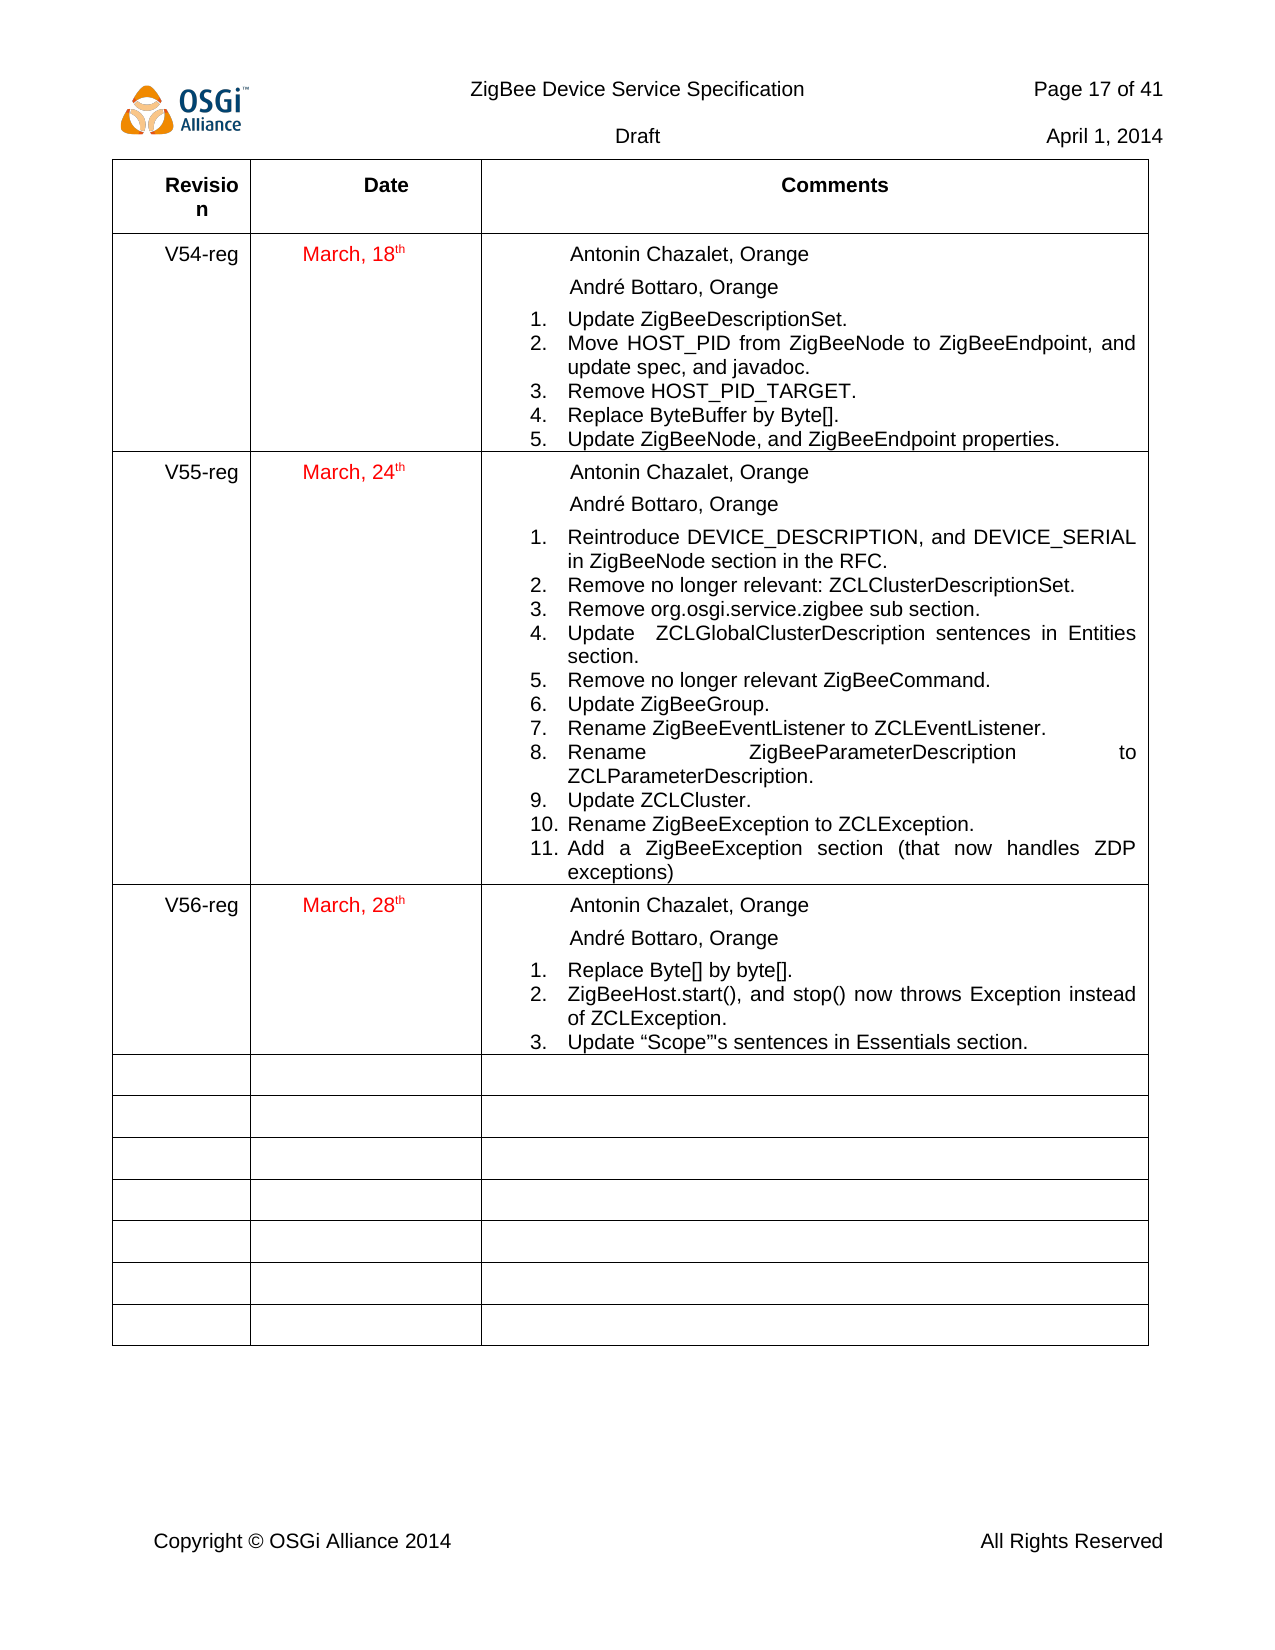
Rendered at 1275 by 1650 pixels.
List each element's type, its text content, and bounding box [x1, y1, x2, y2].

table_cell V54-reg [113, 234, 250, 451]
table_cell Antonin Chazalet, Orange André Bottaro, Orange Replace Byte[] by byte[]. ZigBeeHost.start(), and stop() now throws Exception instead of ZCLException. Update “Scope”'s sentences in Essentials section. [482, 885, 1148, 1054]
table_cell V56-reg [113, 885, 250, 1054]
table_header Revision [113, 160, 250, 233]
table_cell March, 28th [251, 885, 481, 1054]
table_cell V55-reg [113, 452, 250, 884]
table_cell [482, 1096, 1148, 1137]
table_cell [251, 1221, 481, 1262]
table_cell [482, 1138, 1148, 1179]
table_cell [113, 1096, 250, 1137]
table_cell March, 18th [251, 234, 481, 451]
table_cell [251, 1138, 481, 1179]
table_cell [251, 1096, 481, 1137]
table_cell [113, 1138, 250, 1179]
table_cell Antonin Chazalet, Orange André Bottaro, Orange Update ZigBeeDescriptionSet. Move HOST_PID from ZigBeeNode to ZigBeeEndpoint, and update spec, and javadoc. Remove HOST_PID_TARGET. Replace ByteBuffer by Byte[]. Update ZigBeeNode, and ZigBeeEndpoint properties. [482, 234, 1148, 451]
table_cell [251, 1305, 481, 1345]
table_cell [482, 1180, 1148, 1220]
table_cell [482, 1305, 1148, 1345]
table_cell [113, 1055, 250, 1095]
table_cell March, 24th [251, 452, 481, 884]
table_cell [482, 1221, 1148, 1262]
table_cell [251, 1180, 481, 1220]
table_header Date [251, 160, 481, 233]
table_cell [251, 1263, 481, 1304]
table_cell [113, 1221, 250, 1262]
table_header Comments [482, 160, 1148, 233]
picture [113, 78, 257, 142]
table_cell [113, 1305, 250, 1345]
table_cell [482, 1055, 1148, 1095]
table_cell [482, 1263, 1148, 1304]
table_cell [113, 1263, 250, 1304]
table_cell [251, 1055, 481, 1095]
table_cell [113, 1180, 250, 1220]
table_cell Antonin Chazalet, Orange André Bottaro, Orange Reintroduce DEVICE_DESCRIPTION, and DEVICE_SERIAL in ZigBeeNode section in the RFC. Remove no longer relevant: ZCLClusterDescriptionSet. Remove org.osgi.service.zigbee sub section. Update ZCLGlobalClusterDescription sentences in Entities section. Remove no longer relevant ZigBeeCommand. Update ZigBeeGroup. Rename ZigBeeEventListener to ZCLEventListener. Rename ZigBeeParameterDescription to ZCLParameterDescription. Update ZCLCluster. Rename ZigBeeException to ZCLException. Add a ZigBeeException section (that now handles ZDP exceptions) [482, 452, 1148, 884]
